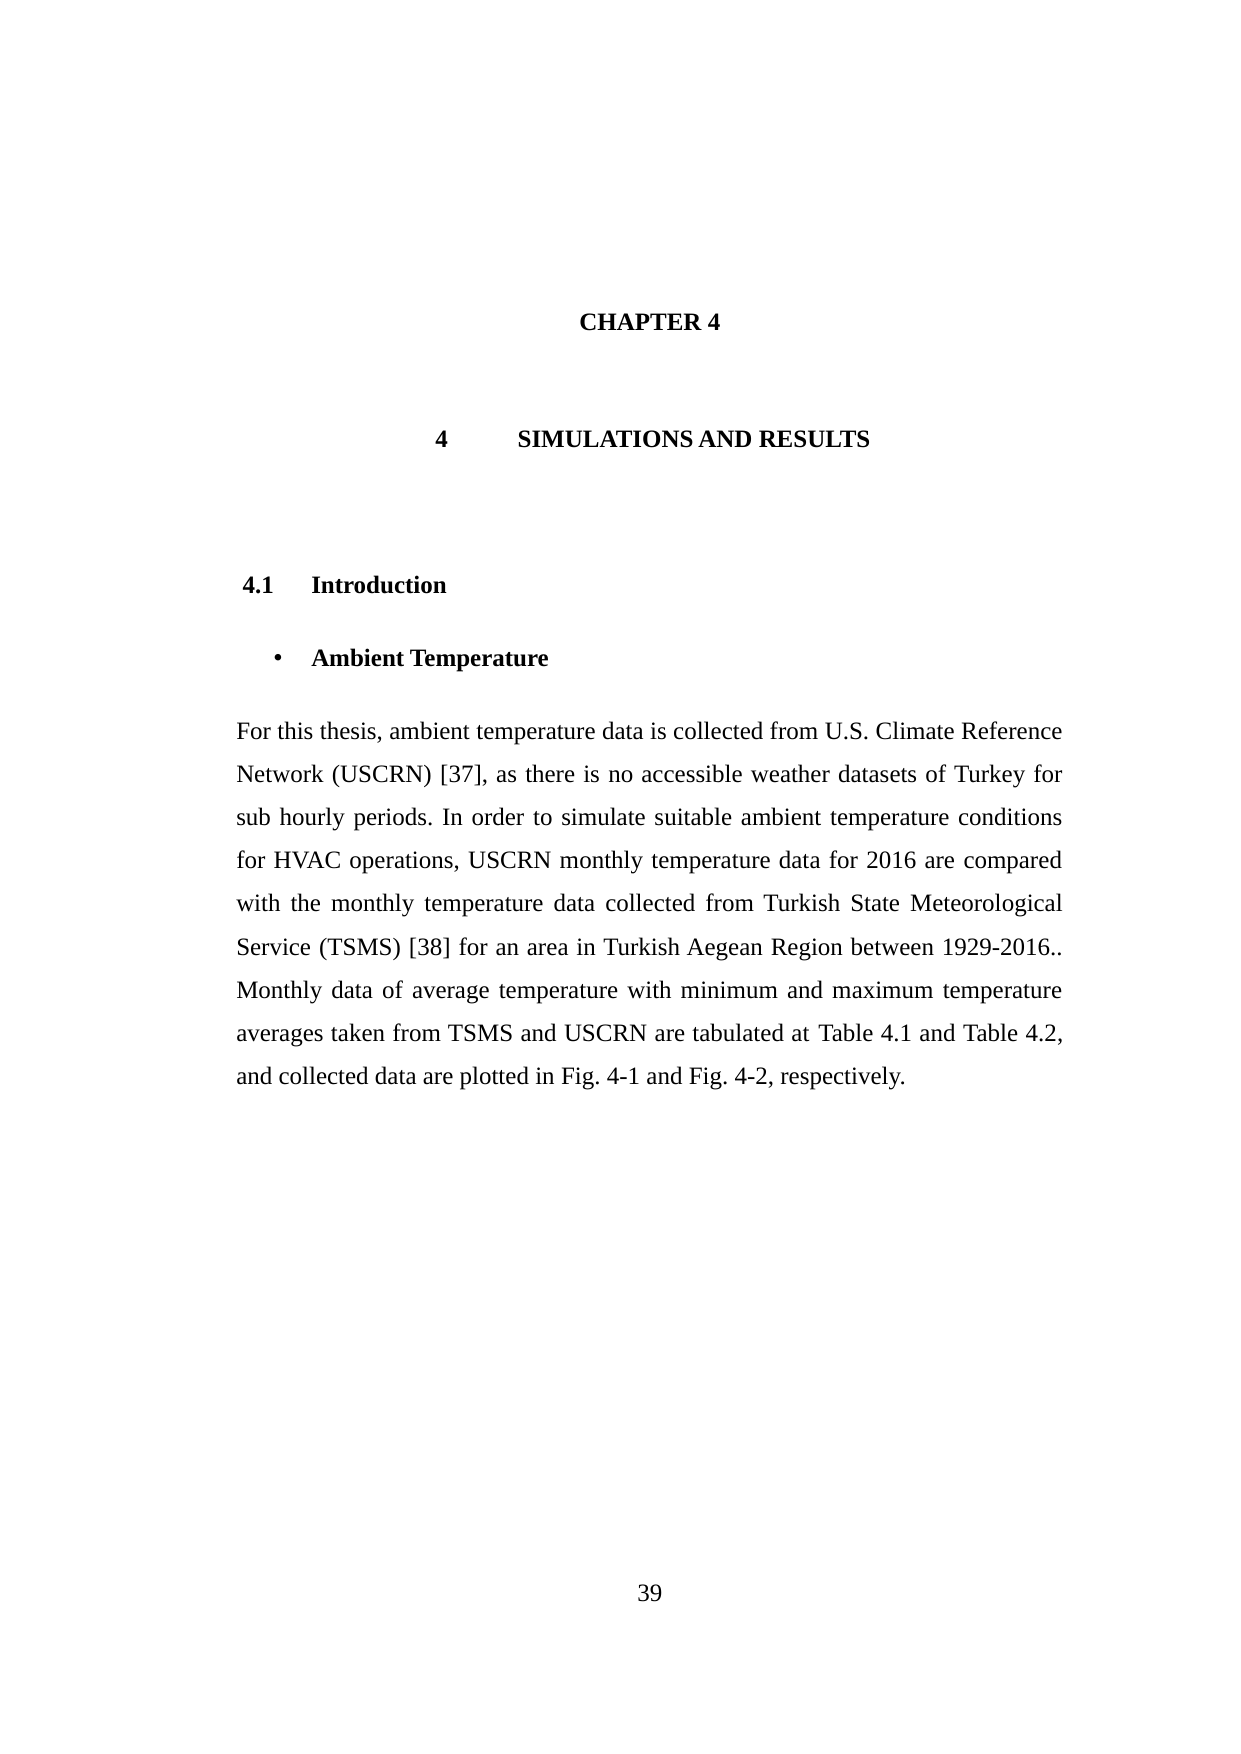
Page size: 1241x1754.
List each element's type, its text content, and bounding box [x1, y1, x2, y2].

subtitle CHAPTER 4 [236, 307, 1063, 336]
list Ambient Temperature [273, 643, 1063, 672]
subtitle Introduction [236, 571, 1063, 599]
text For this thesis, ambient temperature data is collected from U.S. Climate Reference Network (USCRN) [37]⁠, as there is no accessible weather datasets of Turkey for sub hourly periods. In order to simulate suitable ambient temperature conditions for HVAC operations, USCRN monthly temperature data for 2016 are compared with the monthly temperature data collected from Turkish State Meteorological Service (TSMS) [38]⁠ for an area in Turkish Aegean Region between 1929-2016.. Monthly data of average temperature with minimum and maximum temperature averages taken from TSMS and USCRN are tabulated at Table 4.1 and Table 4.2, and collected data are plotted in Fig. 4-1 and Fig. 4-2, respectively. [236, 716, 1063, 1090]
subtitle SIMULATIONS AND RESULTS [236, 424, 1063, 453]
